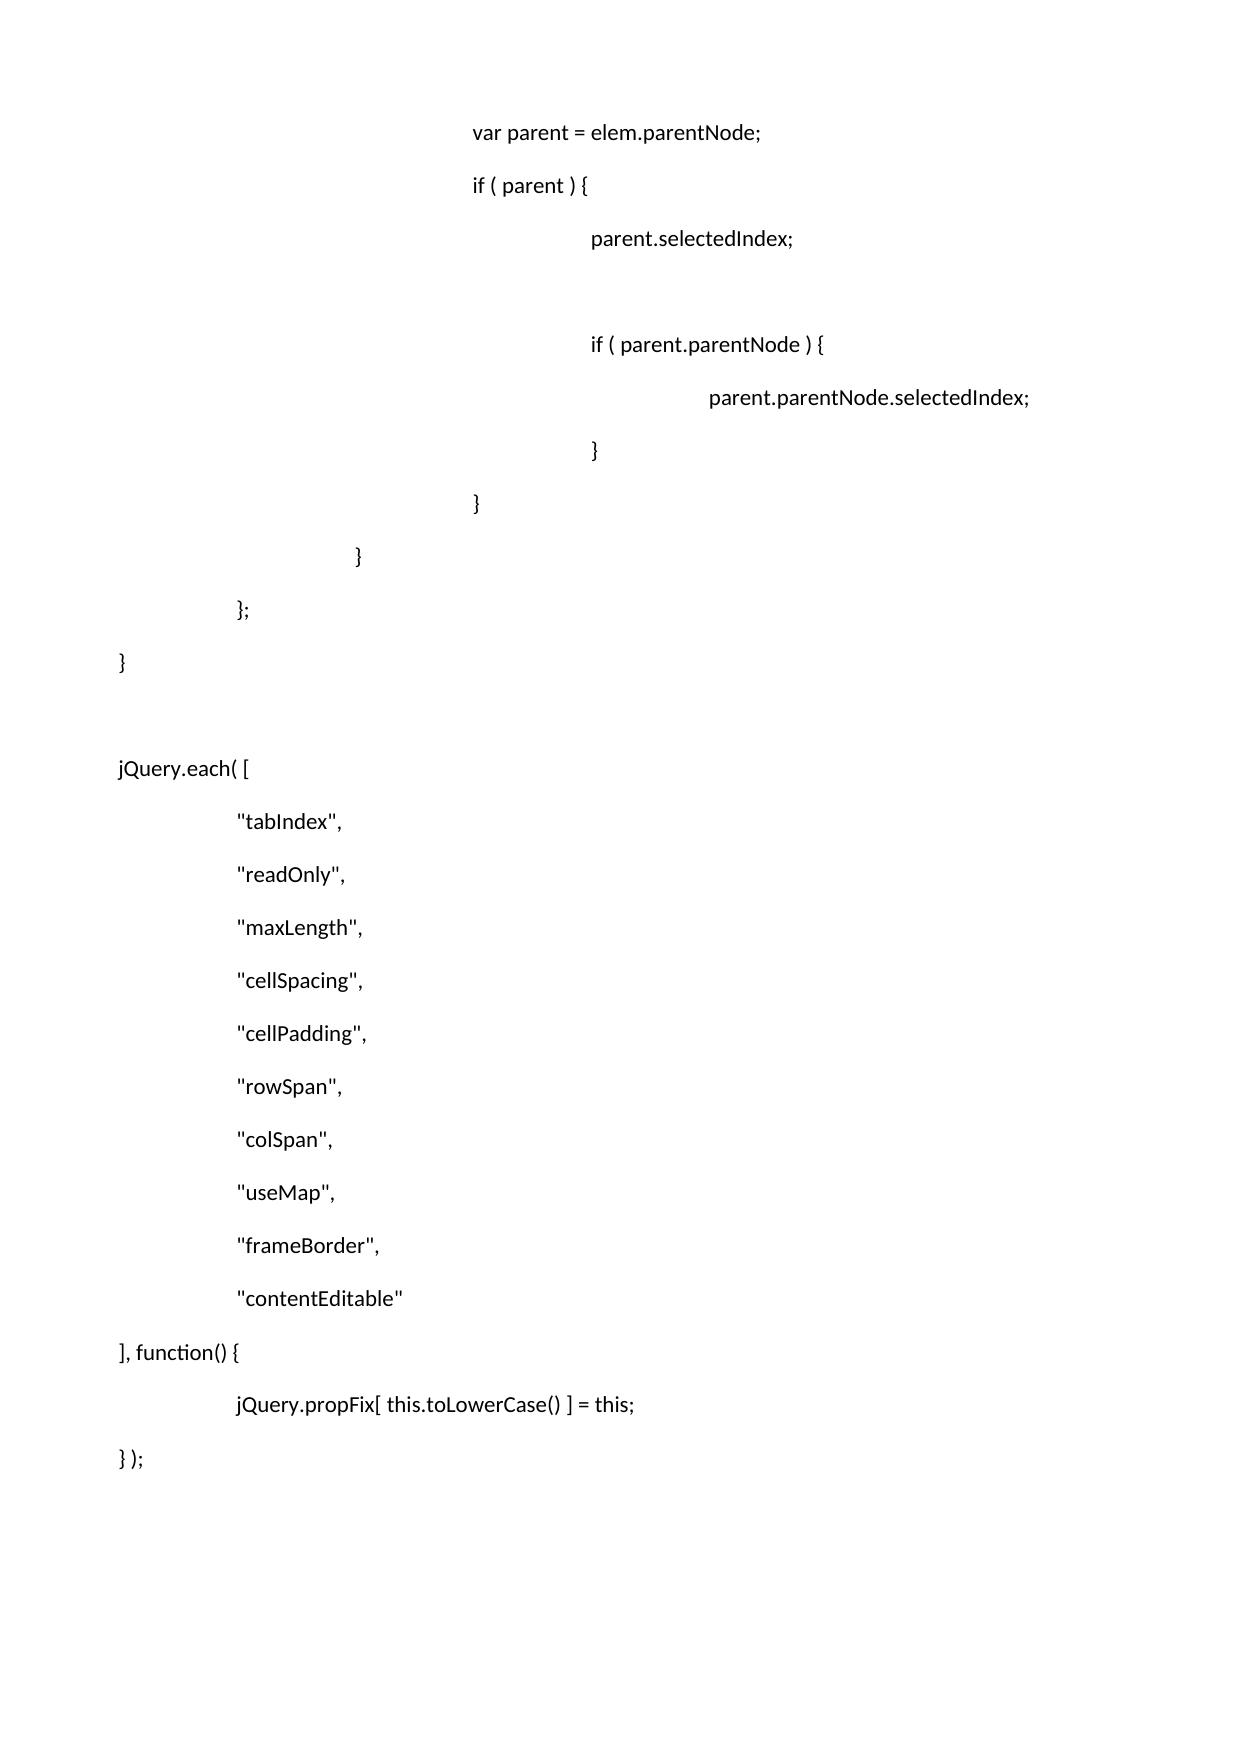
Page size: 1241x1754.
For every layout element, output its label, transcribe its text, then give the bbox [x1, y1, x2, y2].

text if ( parent ) { [118, 171, 1122, 199]
text "cellSpacing", [118, 966, 1122, 994]
text var parent = elem.parentNode; [118, 118, 1122, 146]
text jQuery.propFix[ this.toLowerCase() ] = this; [118, 1391, 1122, 1419]
text "frameBorder", [118, 1232, 1122, 1259]
text "tabIndex", [118, 807, 1122, 835]
text ], function() { [118, 1338, 1122, 1366]
text }; [118, 595, 1122, 623]
text "colSpan", [118, 1126, 1122, 1153]
text "rowSpan", [118, 1072, 1122, 1101]
text parent.parentNode.selectedIndex; [118, 383, 1122, 411]
text "readOnly", [118, 860, 1122, 888]
text "useMap", [118, 1178, 1122, 1207]
text } ); [118, 1444, 1122, 1472]
text } [118, 648, 1122, 676]
text } [118, 489, 1122, 517]
text if ( parent.parentNode ) { [118, 330, 1122, 358]
text "maxLength", [118, 913, 1122, 941]
text "cellPadding", [118, 1019, 1122, 1047]
text } [118, 542, 1122, 570]
text } [118, 436, 1122, 464]
text parent.selectedIndex; [118, 224, 1122, 252]
text jQuery.each( [ [118, 754, 1122, 782]
text "contentEditable" [118, 1284, 1122, 1313]
